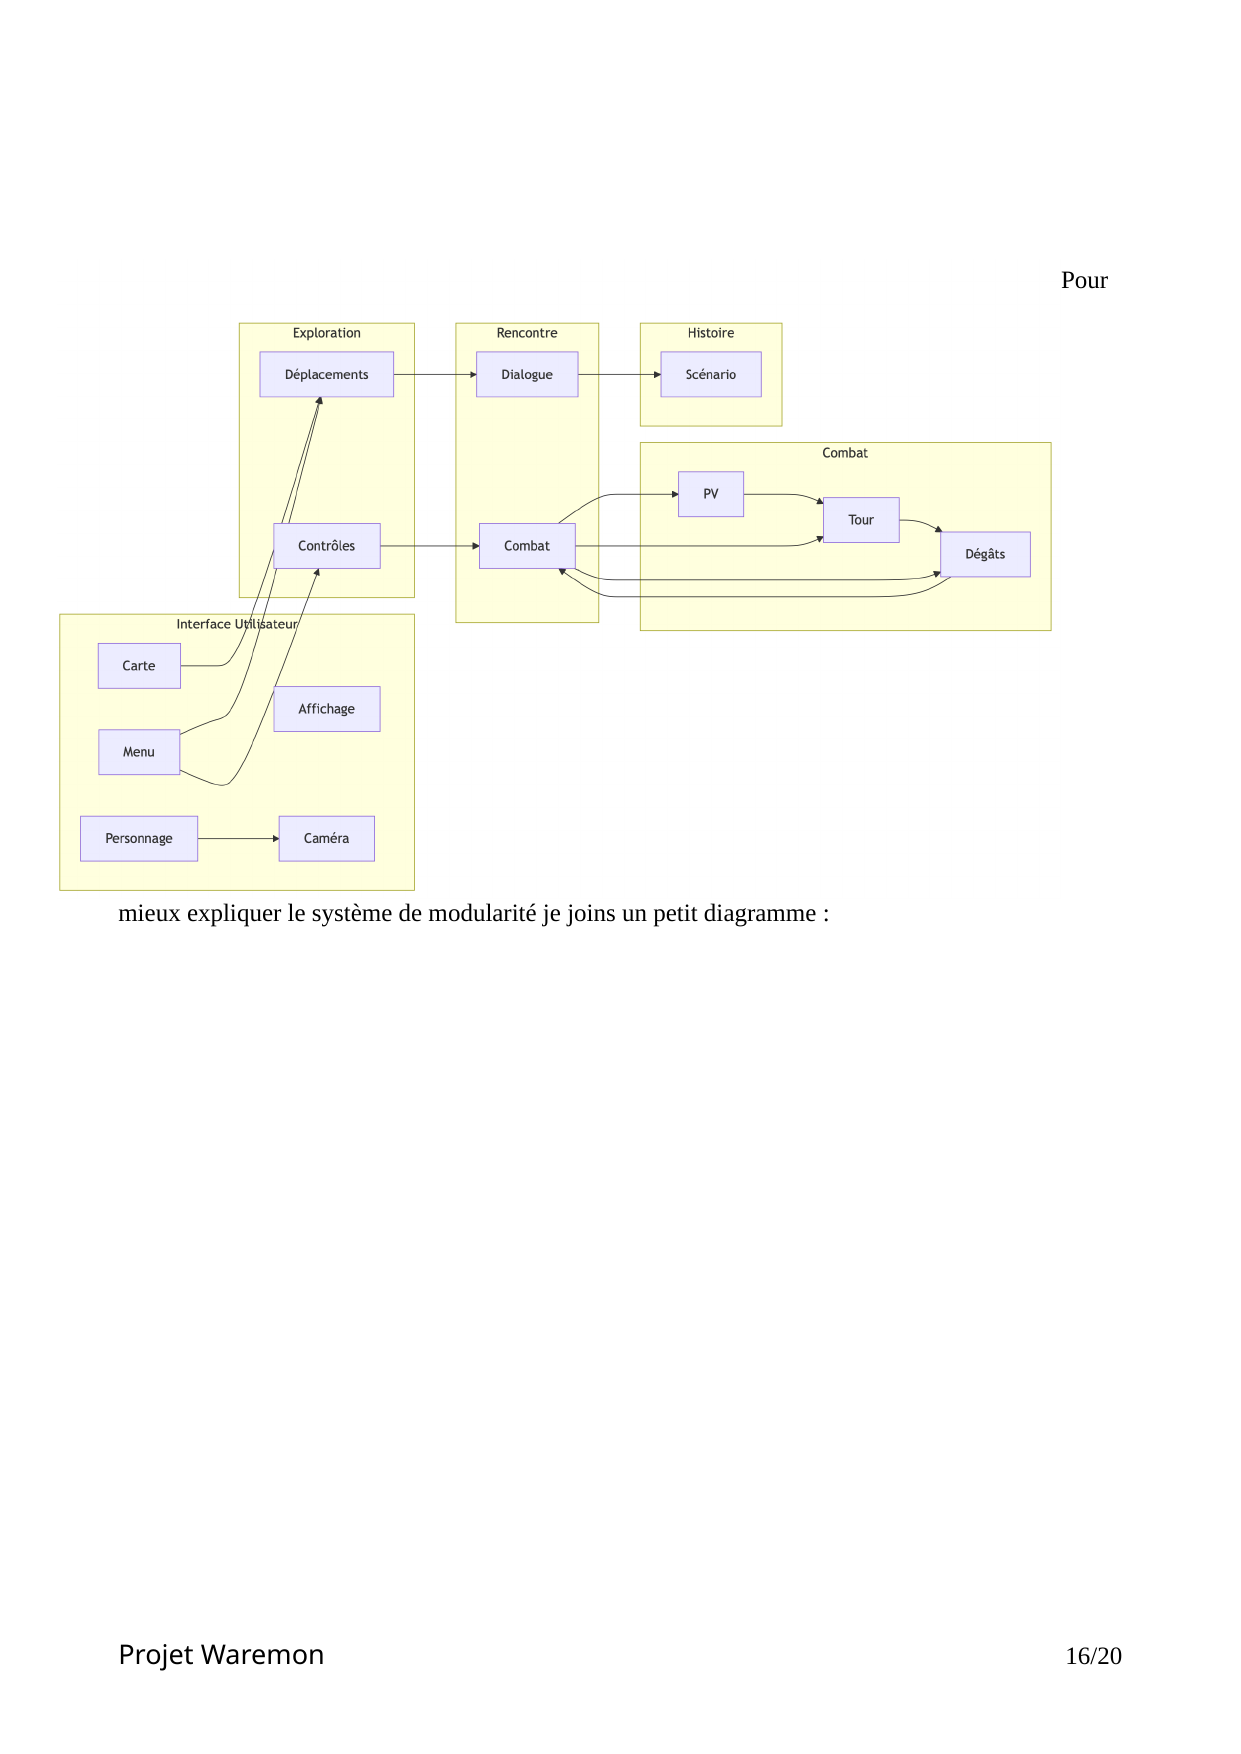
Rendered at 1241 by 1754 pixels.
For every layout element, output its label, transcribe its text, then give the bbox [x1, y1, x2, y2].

picture [56, 259, 1061, 899]
text Pour mieux expliquer le système de modularité je joins un petit diagramme : [118, 899, 1122, 927]
